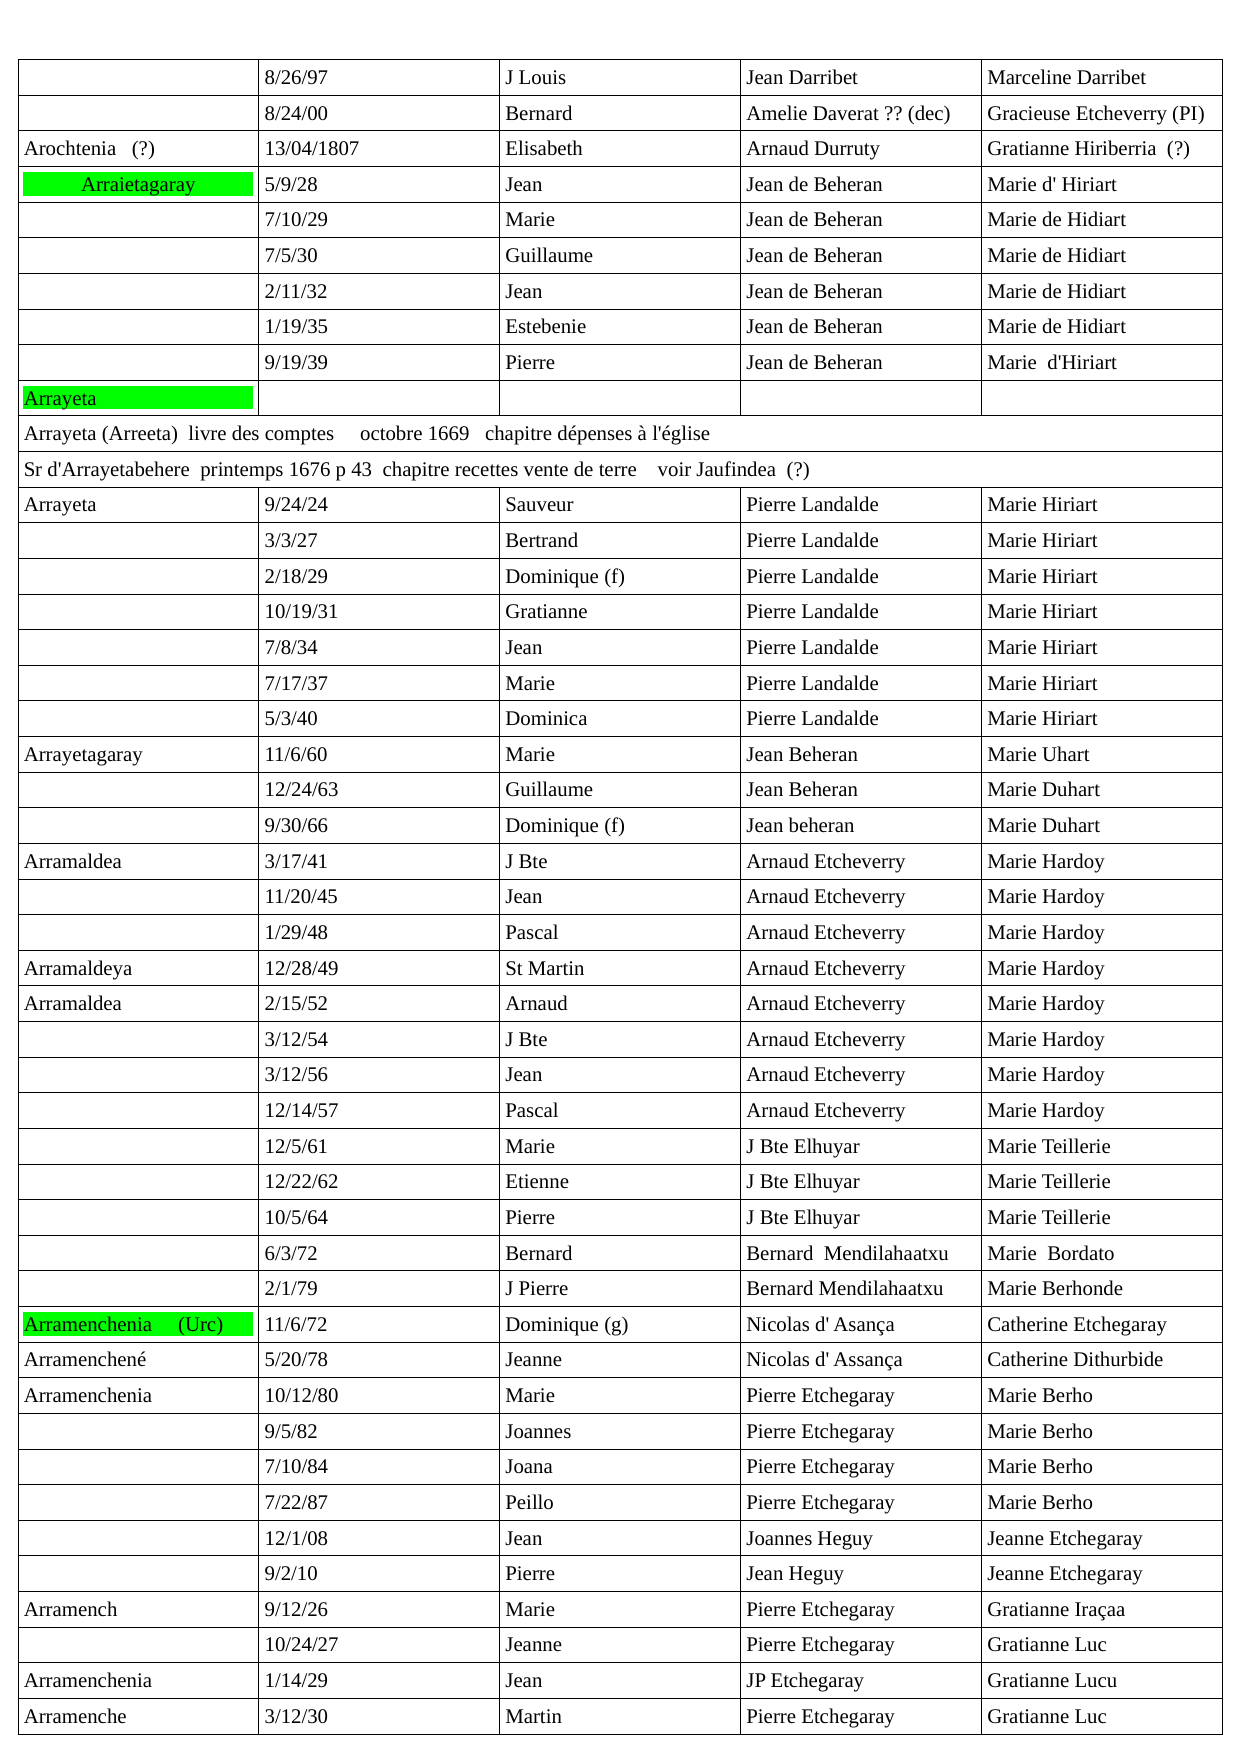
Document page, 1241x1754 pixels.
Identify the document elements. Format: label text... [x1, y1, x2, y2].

table_cell 24/09/1824 [259, 488, 499, 522]
table_cell [19, 1485, 258, 1520]
table_cell Arrayeta (Arreeta) livre des comptes octobre 1669 chapitre dépenses à l'église [19, 416, 1222, 451]
table_cell 06/11/1760 [259, 737, 499, 772]
table_cell Jeanne Etchegaray [982, 1556, 1222, 1591]
table_cell J Bte Elhuyar [741, 1200, 981, 1235]
table_cell [19, 523, 258, 558]
table_cell 02/09/1810 [259, 1556, 499, 1591]
table_cell 22/12/1862 [259, 1165, 499, 1199]
table_cell [19, 274, 258, 308]
table_cell Arnaud Etcheverry [741, 986, 981, 1021]
table_cell Marie Teillerie [982, 1129, 1222, 1163]
table_cell Sr d'Arrayetabehere printemps 1676 p 43 chapitre recettes vente de terre voir Jaufindea (?) [19, 452, 1222, 487]
table_cell [19, 559, 258, 593]
table_cell [19, 773, 258, 807]
table_cell 05/10/1864 [259, 1200, 499, 1235]
table_cell Jean [500, 1058, 740, 1092]
table_cell Pierre Landalde [741, 488, 981, 522]
table_cell Jeanne [500, 1343, 740, 1377]
table_cell [19, 1556, 258, 1591]
table_cell Arramench [19, 1592, 258, 1627]
table_cell 17/03/1841 [259, 844, 499, 878]
table_cell Jean beheran [741, 808, 981, 843]
table_cell Gratianne Lucu [982, 1663, 1222, 1698]
table_cell Marie Duhart [982, 773, 1222, 807]
table_cell Arnaud Etcheverry [741, 1058, 981, 1092]
table_cell Marie Hiriart [982, 595, 1222, 629]
table_cell [19, 595, 258, 629]
table_cell Arramenchenia [19, 1378, 258, 1413]
table_cell Bernard Mendilahaatxu [741, 1236, 981, 1270]
table_cell Jeanne [500, 1628, 740, 1662]
table_cell [19, 1521, 258, 1555]
table_cell Arnaud Etcheverry [741, 1022, 981, 1057]
table_cell Bernard Mendilahaatxu [741, 1271, 981, 1306]
table_cell [19, 630, 258, 665]
table_cell Marie Hardoy [982, 880, 1222, 914]
table_cell Arramenchené [19, 1343, 258, 1377]
table_cell [19, 1022, 258, 1057]
table_cell Marie [500, 1378, 740, 1413]
table_cell [19, 345, 258, 380]
table_cell Bertrand [500, 523, 740, 558]
table_cell Marie Teillerie [982, 1200, 1222, 1235]
table_cell Marie [500, 203, 740, 237]
table_cell Pierre [500, 1200, 740, 1235]
table_cell 01/12/1808 [259, 1521, 499, 1555]
table_cell Pierre Landalde [741, 559, 981, 593]
table_cell Catherine Dithurbide [982, 1343, 1222, 1377]
table_cell 22/07/1787 [259, 1485, 499, 1520]
table_cell Marie [500, 1129, 740, 1163]
table_cell Marie Hiriart [982, 666, 1222, 700]
table_cell 03/05/1840 [259, 701, 499, 736]
table_cell Pierre Landalde [741, 630, 981, 665]
table_cell Joannes [500, 1414, 740, 1448]
table_cell Gracieuse Etcheverry (PI) [982, 96, 1222, 130]
table_cell [19, 1628, 258, 1662]
table_cell Marie Uhart [982, 737, 1222, 772]
table_cell Jean [500, 274, 740, 308]
table_cell Pierre Landalde [741, 523, 981, 558]
table_cell Jean [500, 880, 740, 914]
table_cell Pierre Etchegaray [741, 1414, 981, 1448]
table_cell Marie Hardoy [982, 951, 1222, 985]
table_cell Arramaldea [19, 844, 258, 878]
table_cell [19, 1058, 258, 1092]
table_cell Marie Hiriart [982, 559, 1222, 593]
table_cell Jean de Beheran [741, 203, 981, 237]
table_cell [19, 880, 258, 914]
table_cell Etienne [500, 1165, 740, 1199]
table_cell Gratianne [500, 595, 740, 629]
table_cell J Bte Elhuyar [741, 1129, 981, 1163]
table_cell 08/07/1834 [259, 630, 499, 665]
table_cell [19, 1236, 258, 1270]
table_cell Bernard [500, 96, 740, 130]
table_cell Elisabeth [500, 131, 740, 166]
table_cell [259, 381, 499, 415]
table_cell Marie Hardoy [982, 1022, 1222, 1057]
table_cell Arrayetagaray [19, 737, 258, 772]
table_cell Estebenie [500, 310, 740, 344]
table_cell 12/03/1854 [259, 1022, 499, 1057]
table_cell JP Etchegaray [741, 1663, 981, 1698]
table_cell Pierre Landalde [741, 701, 981, 736]
table_cell Marie Berho [982, 1378, 1222, 1413]
table_cell 05/09/1782 [259, 1414, 499, 1448]
table_cell Pierre Etchegaray [741, 1699, 981, 1733]
table_cell Arnaud Durruty [741, 131, 981, 166]
table_cell [19, 666, 258, 700]
table_cell [19, 1450, 258, 1484]
table_cell [19, 1271, 258, 1306]
table_cell Arnaud Etcheverry [741, 951, 981, 985]
table_cell 17/07/1837 [259, 666, 499, 700]
table_cell Jean Heguy [741, 1556, 981, 1591]
table_cell 28/12/1849 [259, 951, 499, 985]
table_cell 05/12/1861 [259, 1129, 499, 1163]
table_cell Marie Hardoy [982, 986, 1222, 1021]
table_cell Marie de Hidiart [982, 238, 1222, 273]
table_cell Arramaldea [19, 986, 258, 1021]
table_cell Arrayeta [19, 488, 258, 522]
table_cell 19/10/1831 [259, 595, 499, 629]
table_cell Martin [500, 1699, 740, 1733]
table_cell 03/03/1827 [259, 523, 499, 558]
table_cell Pascal [500, 915, 740, 950]
table_cell Nicolas d' Asança [741, 1307, 981, 1342]
table_cell 03/06/1872 [259, 1236, 499, 1270]
table_cell Pierre Etchegaray [741, 1485, 981, 1520]
table_cell 05/07/1730 [259, 238, 499, 273]
table_cell Arraietagaray [19, 167, 258, 202]
table_cell 12/09/1826 [259, 1592, 499, 1627]
table_cell 12/03/1856 [259, 1058, 499, 1092]
table_cell 09/05/1728 [259, 167, 499, 202]
table_cell [19, 701, 258, 736]
table_cell Gratianne Hiriberria (?) [982, 131, 1222, 166]
table_cell Pascal [500, 1093, 740, 1128]
table_cell [500, 381, 740, 415]
table_cell 10/07/1729 [259, 203, 499, 237]
table_cell Pierre Landalde [741, 595, 981, 629]
table_cell Jean Beheran [741, 773, 981, 807]
table_cell Marie Berho [982, 1450, 1222, 1484]
table_cell 29/01/1848 [259, 915, 499, 950]
table_cell [19, 1414, 258, 1448]
table_cell 20/11/1845 [259, 880, 499, 914]
table_cell 11/02/1732 [259, 274, 499, 308]
table_cell Marie Hiriart [982, 630, 1222, 665]
table_cell Marie de Hidiart [982, 310, 1222, 344]
table_cell Marie [500, 666, 740, 700]
table_cell Jean Darribet [741, 60, 981, 95]
table_cell Marie Hardoy [982, 1093, 1222, 1128]
table_cell 19/01/1735 [259, 310, 499, 344]
table_cell Arrayeta [19, 381, 258, 415]
table_cell Arnaud Etcheverry [741, 844, 981, 878]
table_cell Marie d' Hiriart [982, 167, 1222, 202]
table_cell St Martin [500, 951, 740, 985]
table_cell Jean de Beheran [741, 167, 981, 202]
table_cell [982, 381, 1222, 415]
table_cell Arramenchenia (Urc) [19, 1307, 258, 1342]
table_cell Marie Hiriart [982, 701, 1222, 736]
table_cell Marie de Hidiart [982, 203, 1222, 237]
table_cell [19, 96, 258, 130]
table_cell Arramaldeya [19, 951, 258, 985]
table_cell 26/08/1897 [259, 60, 499, 95]
table_cell Arochtenia (?) [19, 131, 258, 166]
table_cell J Bte Elhuyar [741, 1165, 981, 1199]
table_cell [19, 915, 258, 950]
table_cell Joana [500, 1450, 740, 1484]
table_cell Pierre [500, 1556, 740, 1591]
table_cell [19, 1093, 258, 1128]
table_cell Pierre Etchegaray [741, 1378, 981, 1413]
table_cell 06/11/1772 [259, 1307, 499, 1342]
table_cell 20/05/1778 [259, 1343, 499, 1377]
table_cell Marie Hiriart [982, 488, 1222, 522]
table_cell J Pierre [500, 1271, 740, 1306]
table_cell 10/07/1784 [259, 1450, 499, 1484]
table_cell Marie [500, 1592, 740, 1627]
table_cell [19, 238, 258, 273]
table_cell Marie Hardoy [982, 915, 1222, 950]
table_cell Jeanne Etchegaray [982, 1521, 1222, 1555]
table_cell Guillaume [500, 238, 740, 273]
table_cell Gratianne Luc [982, 1628, 1222, 1662]
table_cell J Bte [500, 844, 740, 878]
table_cell Jean [500, 630, 740, 665]
table_cell Jean de Beheran [741, 345, 981, 380]
table_cell Amelie Daverat ?? (dec) [741, 96, 981, 130]
table_cell Bernard [500, 1236, 740, 1270]
table_cell Jean [500, 167, 740, 202]
table_cell Pierre Etchegaray [741, 1592, 981, 1627]
table_cell 13/04/1807 [259, 131, 499, 166]
table_cell 24/08/1900 [259, 96, 499, 130]
table_cell Pierre Etchegaray [741, 1628, 981, 1662]
table_cell J Bte [500, 1022, 740, 1057]
table_cell Arnaud Etcheverry [741, 1093, 981, 1128]
table_cell Pierre [500, 345, 740, 380]
table_cell Arramenchenia [19, 1663, 258, 1698]
table_cell [19, 808, 258, 843]
table_cell 01/02/1879 [259, 1271, 499, 1306]
table_cell Marie d'Hiriart [982, 345, 1222, 380]
table_cell Marceline Darribet [982, 60, 1222, 95]
table_cell [19, 1200, 258, 1235]
table_cell [19, 203, 258, 237]
table_cell Marie Hardoy [982, 1058, 1222, 1092]
table_cell Dominique (g) [500, 1307, 740, 1342]
table_cell Guillaume [500, 773, 740, 807]
table_cell [19, 60, 258, 95]
table_cell Marie Bordato [982, 1236, 1222, 1270]
table_cell 24/10/1827 [259, 1628, 499, 1662]
table_cell Dominica [500, 701, 740, 736]
table_cell Jean Beheran [741, 737, 981, 772]
table_cell [19, 1129, 258, 1163]
table_cell Marie Berho [982, 1414, 1222, 1448]
table_cell Dominique (f) [500, 559, 740, 593]
table_cell Gratianne Luc [982, 1699, 1222, 1733]
table_cell Jean de Beheran [741, 274, 981, 308]
table_cell Pierre Etchegaray [741, 1450, 981, 1484]
table_cell 12/10/1780 [259, 1378, 499, 1413]
table_cell Joannes Heguy [741, 1521, 981, 1555]
table_cell Jean de Beheran [741, 310, 981, 344]
table_cell Marie Hardoy [982, 844, 1222, 878]
table_cell 12/03/1830 [259, 1699, 499, 1733]
table_cell Marie de Hidiart [982, 274, 1222, 308]
table_cell 15/02/1852 [259, 986, 499, 1021]
table_cell Peillo [500, 1485, 740, 1520]
table_cell 24/12/1763 [259, 773, 499, 807]
table_cell Marie Teillerie [982, 1165, 1222, 1199]
table_cell Arramenche [19, 1699, 258, 1733]
table_cell Jean [500, 1663, 740, 1698]
table_cell [19, 310, 258, 344]
table_cell Gratianne Iraçaa [982, 1592, 1222, 1627]
table_cell 18/02/1829 [259, 559, 499, 593]
table_cell J Louis [500, 60, 740, 95]
table_cell Pierre Landalde [741, 666, 981, 700]
table_cell 14/01/1829 [259, 1663, 499, 1698]
table_cell Arnaud [500, 986, 740, 1021]
table_cell Arnaud Etcheverry [741, 880, 981, 914]
table_cell Marie Duhart [982, 808, 1222, 843]
table_cell [19, 1165, 258, 1199]
table_cell Marie Berho [982, 1485, 1222, 1520]
table_cell [741, 381, 981, 415]
table_cell Jean de Beheran [741, 238, 981, 273]
table_cell Marie Berhonde [982, 1271, 1222, 1306]
table_cell Marie [500, 737, 740, 772]
table_cell Arnaud Etcheverry [741, 915, 981, 950]
table_cell Dominique (f) [500, 808, 740, 843]
table_cell Catherine Etchegaray [982, 1307, 1222, 1342]
table_cell 14/12/1857 [259, 1093, 499, 1128]
table_cell Jean [500, 1521, 740, 1555]
table_cell 30/09/1766 [259, 808, 499, 843]
table_cell Nicolas d' Assança [741, 1343, 981, 1377]
table_cell Sauveur [500, 488, 740, 522]
table_cell 19/09/1739 [259, 345, 499, 380]
table_cell Marie Hiriart [982, 523, 1222, 558]
